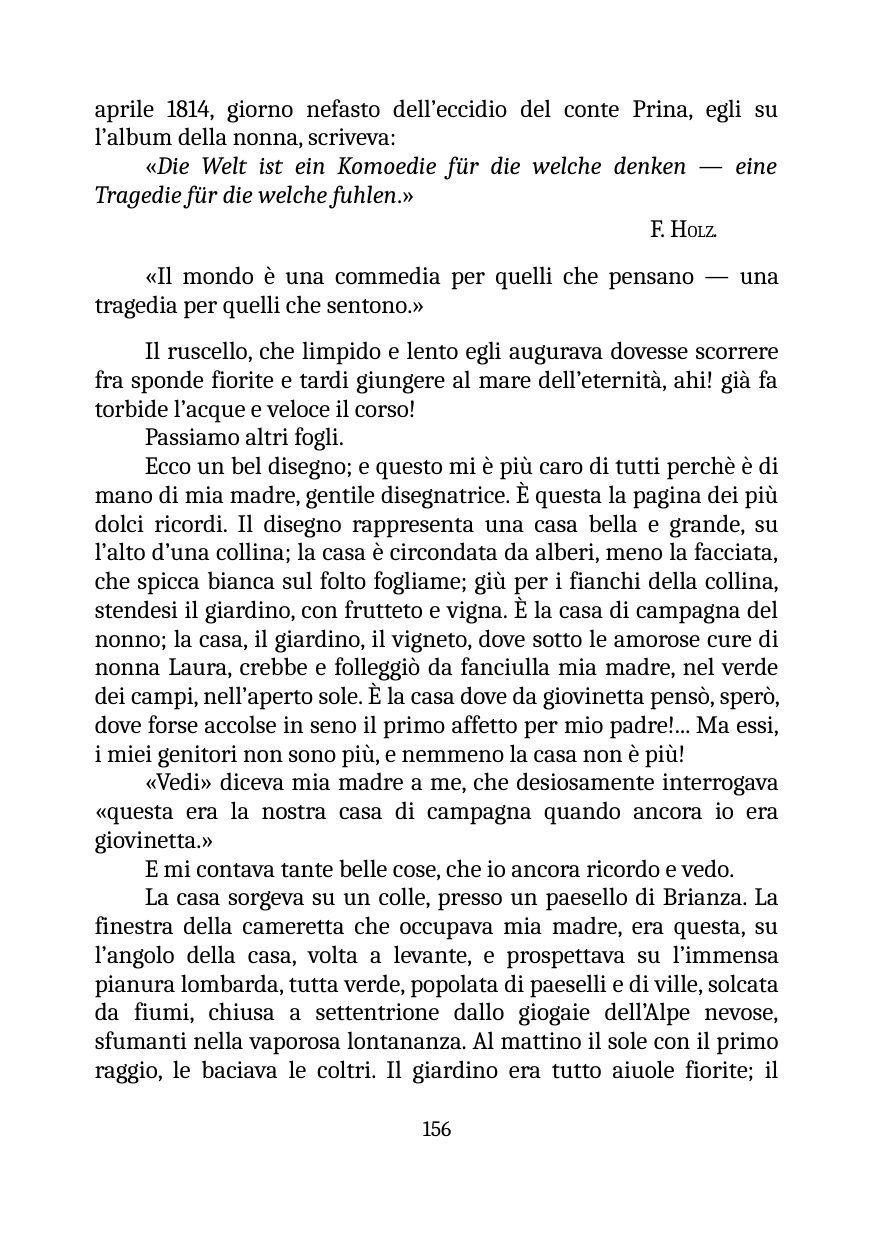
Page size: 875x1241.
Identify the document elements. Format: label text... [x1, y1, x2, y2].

text aprile 1814, giorno nefasto dell’eccidio del conte Prina, egli su l’album della nonna, scriveva: [94, 94, 779, 152]
text Il ruscello, che limpido e lento egli augurava dovesse scorrere fra sponde fiorite e tardi giungere al mare dell’eternità, ahi! già fa torbide l’acque e veloce il corso! [94, 337, 779, 423]
text La casa sorgeva su un colle, presso un paesello di Brianza. La finestra della cameretta che occupava mia madre, era questa, su l’angolo della casa, volta a levante, e prospettava su l’immensa pianura lombarda, tutta verde, popolata di paeselli e di ville, solcata da fiumi, chiusa a settentrione dallo giogaie dell’Alpe nevose, sfumanti nella vaporosa lontananza. Al mattino il sole con il primo raggio, le baciava le coltri. Il giardino era tutto aiuole fiorite; il [94, 883, 779, 1084]
text Passiamo altri fogli. [94, 423, 779, 452]
text «Il mondo è una commedia per quelli che pensano — una tragedia per quelli che sentono.» [94, 262, 779, 319]
text F. Holz. [94, 215, 721, 244]
text «Die Welt ist ein Komoedie für die welche denken — eine Tragedie für die welche fuhlen.» [94, 152, 779, 209]
text E mi contava tante belle cose, che io ancora ricordo e vedo. [94, 854, 779, 883]
text Ecco un bel disegno; e questo mi è più caro di tutti perchè è di mano di mia madre, gentile disegnatrice. È questa la pagina dei più dolci ricordi. Il disegno rappresenta una casa bella e grande, su l’alto d’una collina; la casa è circondata da alberi, meno la facciata, che spicca bianca sul folto fogliame; giù per i fianchi della collina, stendesi il giardino, con frutteto e vigna. È la casa di campagna del nonno; la casa, il giardino, il vigneto, dove sotto le amorose cure di nonna Laura, crebbe e folleggiò da fanciulla mia madre, nel verde dei campi, nell’aperto sole. È la casa dove da giovinetta pensò, sperò, dove forse accolse in seno il primo affetto per mio padre!... Ma essi, i miei genitori non sono più, e nemmeno la casa non è più! [94, 452, 779, 768]
text «Vedi» diceva mia madre a me, che desiosamente interrogava «questa era la nostra casa di campagna quando ancora io era giovinetta.» [94, 768, 779, 854]
